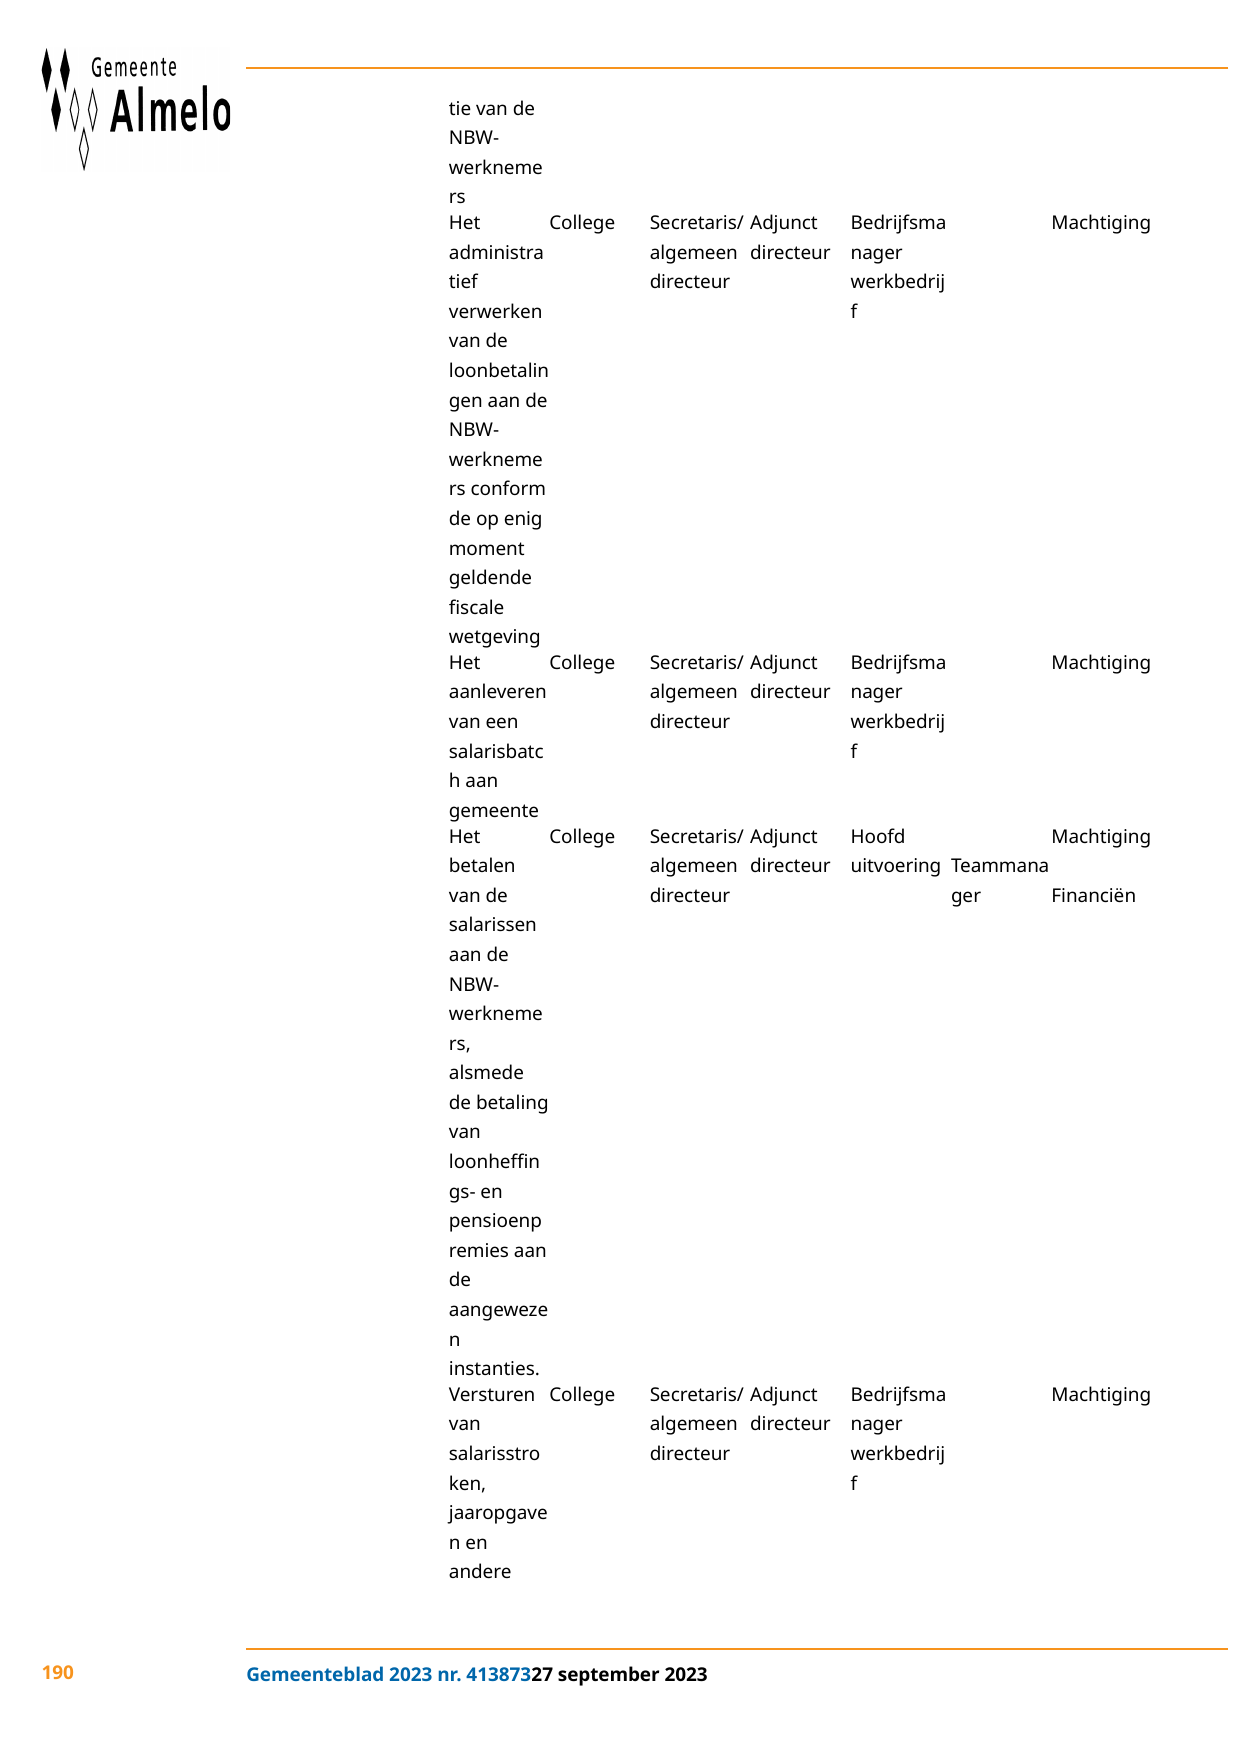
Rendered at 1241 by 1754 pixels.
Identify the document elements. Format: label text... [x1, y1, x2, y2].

table_cell Adjunct directeur [750, 823, 850, 1381]
table_cell [951, 1381, 1051, 1584]
table_cell [348, 209, 449, 649]
table_cell Machtiging Financiën [1051, 823, 1152, 1381]
table_cell Bedrijfsmanager werkbedrijf [850, 1381, 951, 1584]
table_cell [348, 1381, 449, 1584]
table_cell [348, 649, 449, 823]
table_cell Het betalen van de salarissen aan de NBW-werknemers, alsmede de betaling van loonheffings- en pensioenpremies aan de aangewezen instanties. [449, 823, 549, 1381]
table_cell Adjunct directeur [750, 1381, 850, 1584]
table_cell Hoofd uitvoering [850, 823, 951, 1381]
table_cell Adjunct directeur [750, 209, 850, 649]
table_cell Het aanleveren van een salarisbatch aan gemeente [449, 649, 549, 823]
table_cell Secretaris/ algemeen directeur [650, 1381, 750, 1584]
table_cell Machtiging [1051, 649, 1152, 823]
table_cell Bedrijfsmanager werkbedrijf [850, 649, 951, 823]
table_cell College [549, 209, 649, 649]
table_cell [248, 95, 348, 209]
table_cell [951, 95, 1051, 209]
table_cell [750, 95, 850, 209]
table_cell College [549, 823, 649, 1381]
table_cell [248, 649, 348, 823]
table_cell tie van de NBW-werknemers [449, 95, 549, 209]
table_cell Bedrijfsmanager werkbedrijf [850, 209, 951, 649]
table_cell [348, 95, 449, 209]
table_cell Het administratief verwerken van de loonbetalingen aan de NBW-werknemers conform de op enig moment geldende fiscale wetgeving [449, 209, 549, 649]
table_cell Machtiging [1051, 1381, 1152, 1584]
table_cell College [549, 649, 649, 823]
table_cell [650, 95, 750, 209]
table_cell Adjunct directeur [750, 649, 850, 823]
table_cell Secretaris/ algemeen directeur [650, 823, 750, 1381]
table_cell [248, 209, 348, 649]
table_cell Teammanager [951, 823, 1051, 1381]
table_cell College [549, 1381, 649, 1584]
table_cell [850, 95, 951, 209]
table_cell [951, 209, 1051, 649]
table_cell [1051, 95, 1152, 209]
table_cell [348, 823, 449, 1381]
table_cell Secretaris/ algemeen directeur [650, 649, 750, 823]
table_cell Secretaris/ algemeen directeur [650, 209, 750, 649]
picture [41, 47, 231, 172]
table_cell [248, 1381, 348, 1584]
table_cell Machtiging [1051, 209, 1152, 649]
table_cell [951, 649, 1051, 823]
table_cell Versturen van salarisstroken, jaaropgaven en andere [449, 1381, 549, 1584]
table_cell [549, 95, 649, 209]
table_cell [248, 823, 348, 1381]
